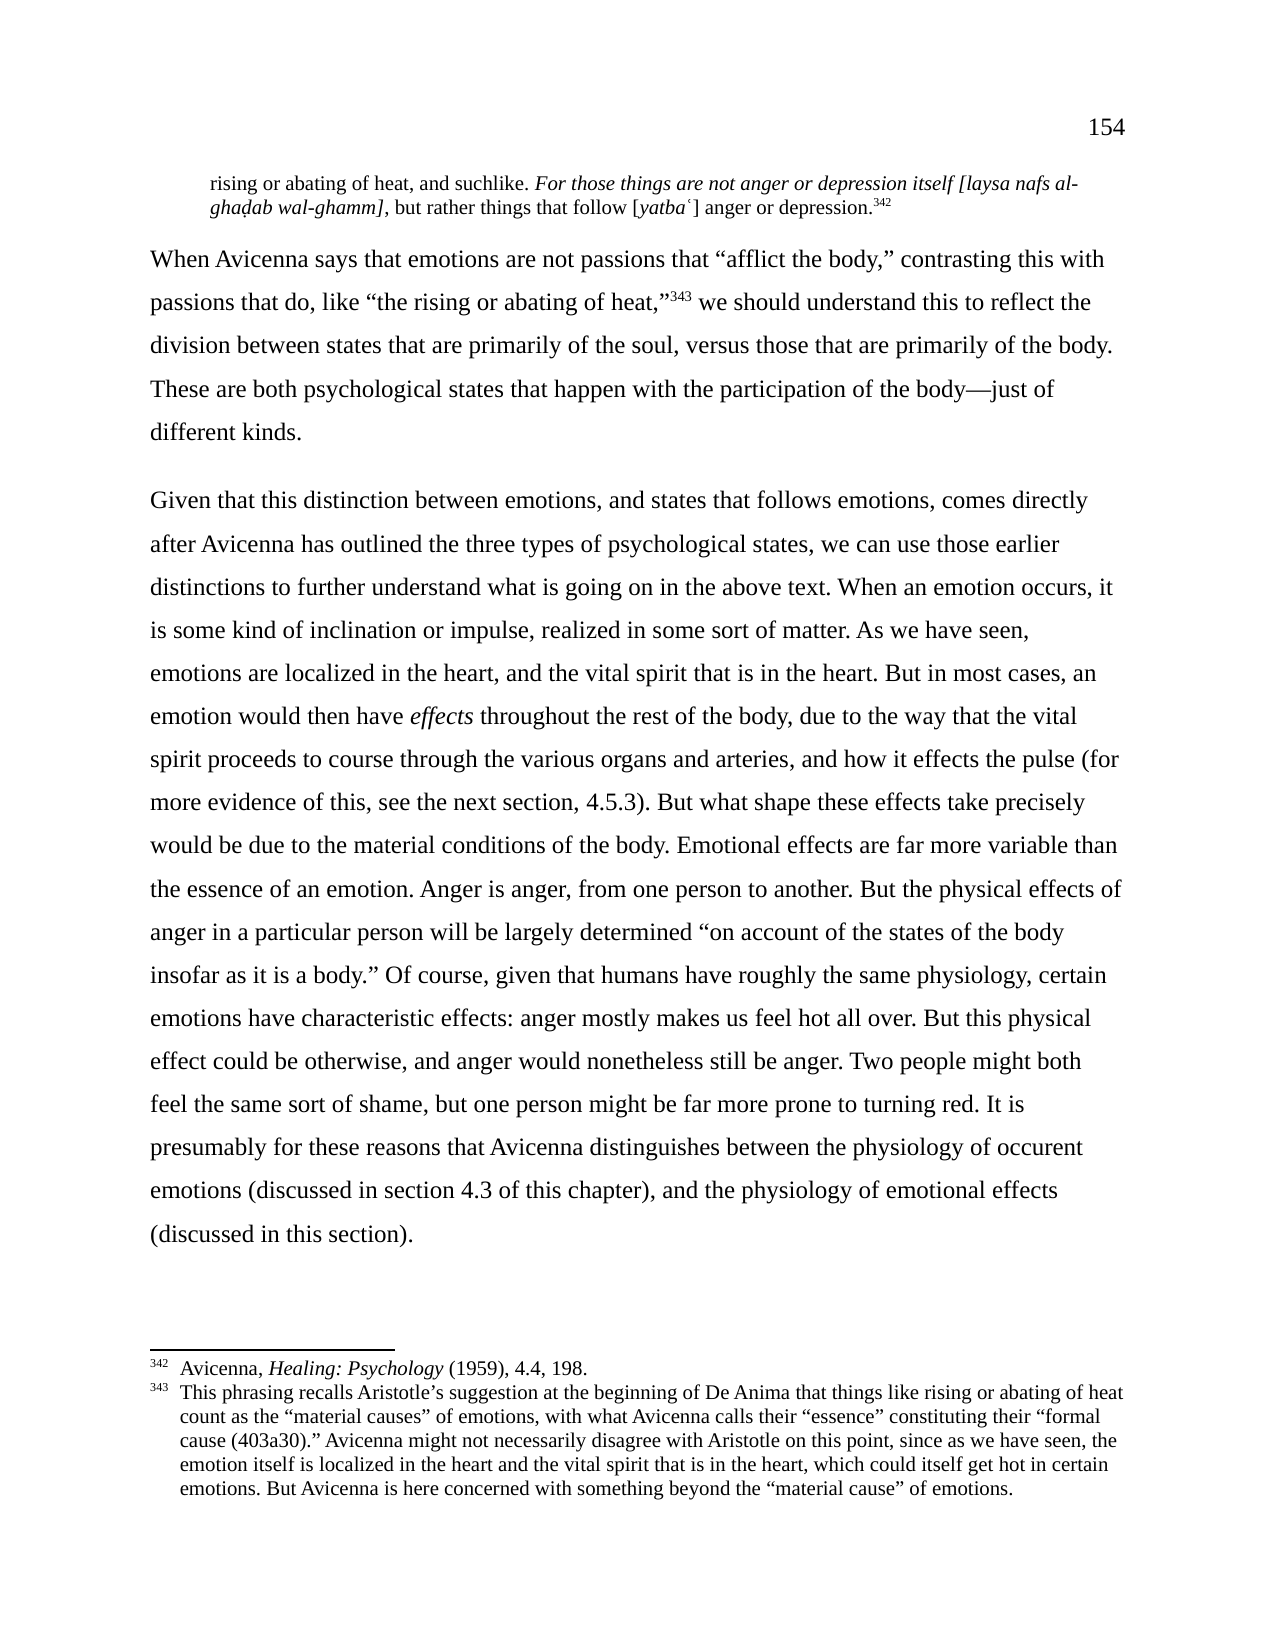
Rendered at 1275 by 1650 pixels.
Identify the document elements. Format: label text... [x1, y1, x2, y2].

text Avicenna, Healing: Psychology (1959), 4.4, 198. [150, 1356, 1125, 1380]
text This phrasing recalls Aristotle’s suggestion at the beginning of De Anima that things like rising or abating of heat count as the “material causes” of emotions, with what Avicenna calls their “essence” constituting their “formal cause (403a30).” Avicenna might not necessarily disagree with Aristotle on this point, since as we have seen, the emotion itself is localized in the heart and the vital spirit that is in the heart, which could itself get hot in certain emotions. But Avicenna is here concerned with something beyond the “material cause” of emotions. [150, 1380, 1125, 1500]
text rising or abating of heat, and suchlike. For those things are not anger or depression itself [laysa nafs al-ghaḍab wal-ghamm], but rather things that follow [yatbaʿ] anger or depression. [210, 171, 1125, 219]
text When Avicenna says that emotions are not passions that “afflict the body,” contrasting this with passions that do, like “the rising or abating of heat,” we should understand this to reflect the division between states that are primarily of the soul, versus those that are primarily of the body. These are both psychological states that happen with the participation of the body—just of different kinds. [150, 244, 1125, 446]
text Given that this distinction between emotions, and states that follows emotions, comes directly after Avicenna has outlined the three types of psychological states, we can use those earlier distinctions to further understand what is going on in the above text. When an emotion occurs, it is some kind of inclination or impulse, realized in some sort of matter. As we have seen, emotions are localized in the heart, and the vital spirit that is in the heart. But in most cases, an emotion would then have effects throughout the rest of the body, due to the way that the vital spirit proceeds to course through the various organs and arteries, and how it effects the pulse (for more evidence of this, see the next section, 4.5.3). But what shape these effects take precisely would be due to the material conditions of the body. Emotional effects are far more variable than the essence of an emotion. Anger is anger, from one person to another. But the physical effects of anger in a particular person will be largely determined “on account of the states of the body insofar as it is a body.” Of course, given that humans have roughly the same physiology, certain emotions have characteristic effects: anger mostly makes us feel hot all over. But this physical effect could be otherwise, and anger would nonetheless still be anger. Two people might both feel the same sort of shame, but one person might be far more prone to turning red. It is presumably for these reasons that Avicenna distinguishes between the physiology of occurent emotions (discussed in section 4.3 of this chapter), and the physiology of emotional effects (discussed in this section). [150, 486, 1125, 1247]
